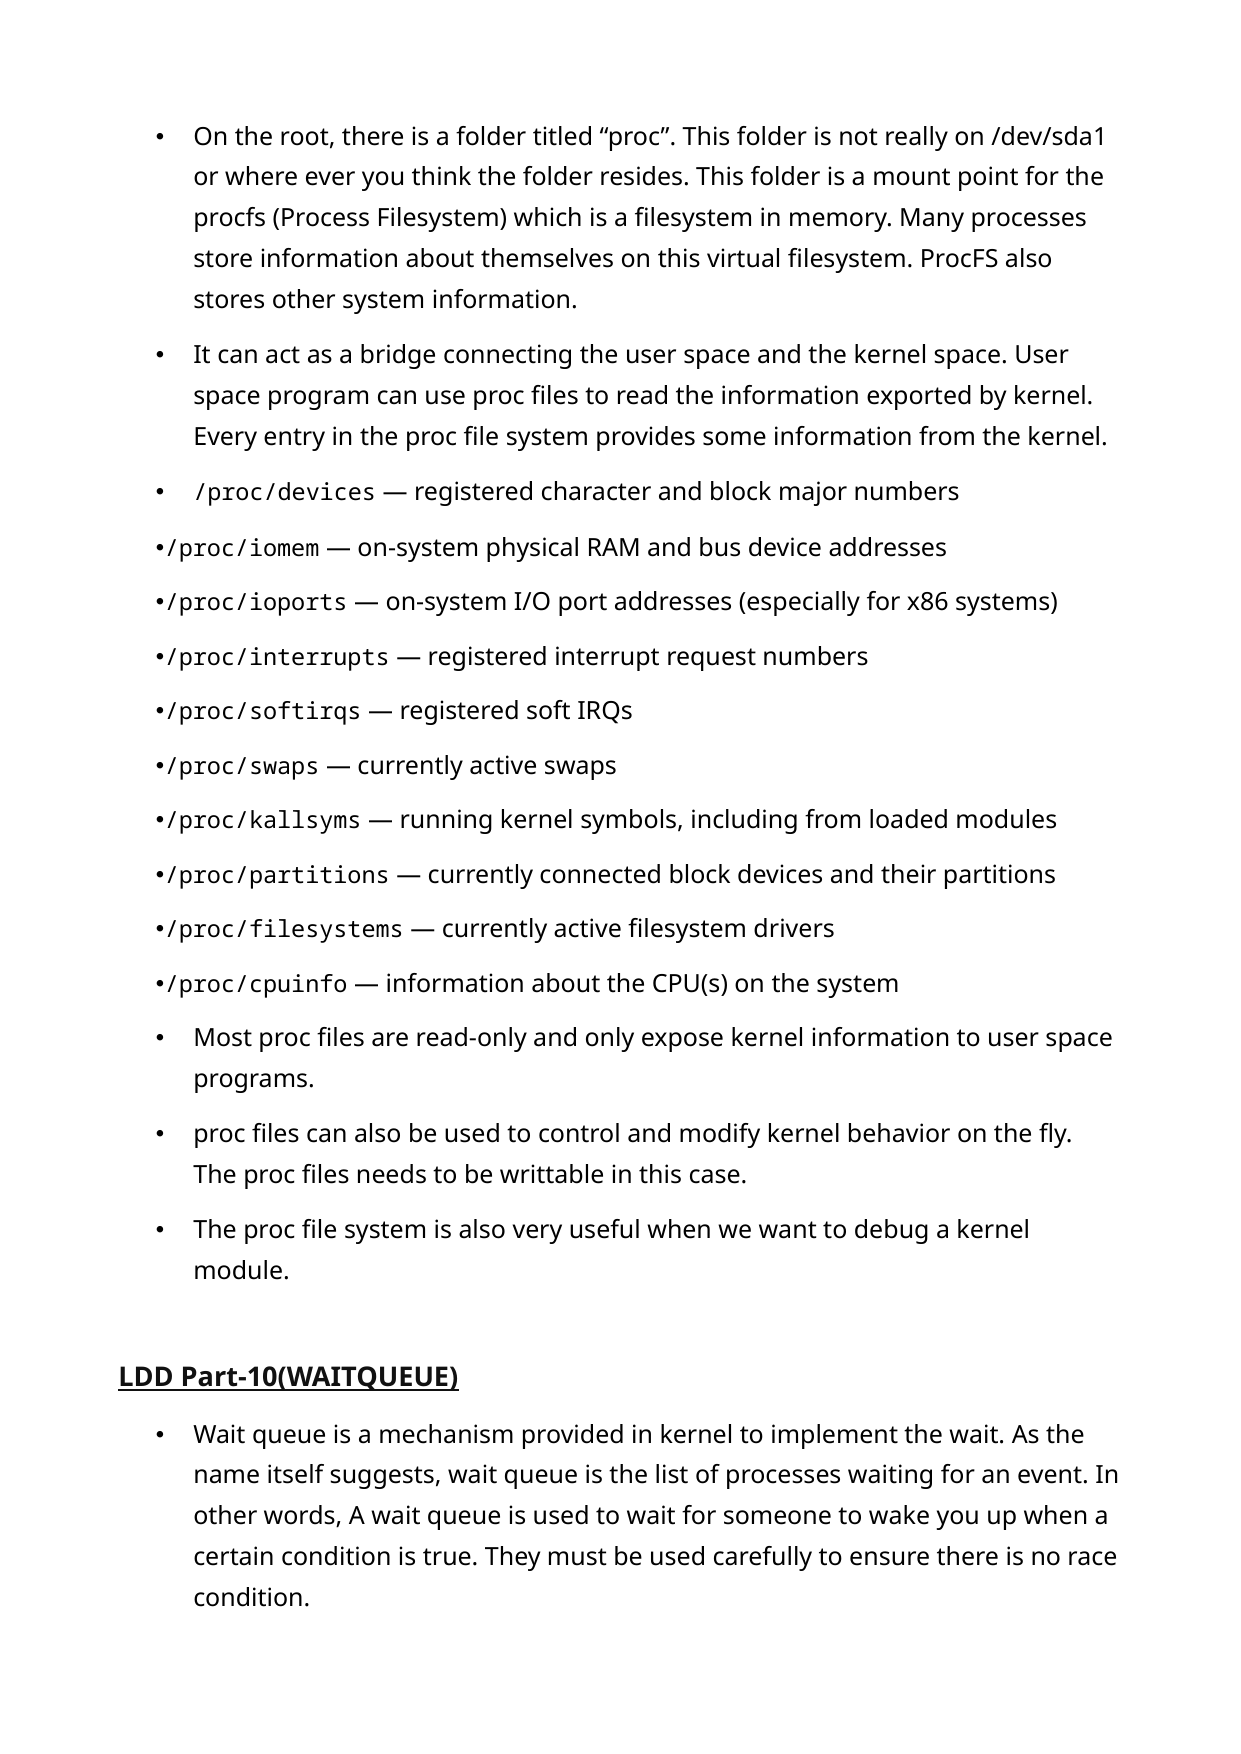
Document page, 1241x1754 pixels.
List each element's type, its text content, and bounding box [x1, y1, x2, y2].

list /proc/filesystems — currently active filesystem drivers [118, 911, 1122, 945]
list Most proc files are read-only and only expose kernel information to user space programs. [156, 1020, 1122, 1094]
list Wait queue is a mechanism provided in kernel to implement the wait. As the name itself suggests, wait queue is the list of processes waiting for an event. In other words, A wait queue is used to wait for someone to wake you up when a certain condition is true. They must be used carefully to ensure there is no race condition. [156, 1416, 1122, 1614]
list /proc/softirqs — registered soft IRQs [118, 693, 1122, 727]
list proc files can also be used to control and modify kernel behavior on the fly. The proc files needs to be writtable in this case. [156, 1116, 1122, 1191]
text LDD Part-10(WAITQUEUE) [118, 1357, 1122, 1394]
list On the root, there is a folder titled “proc”. This folder is not really on /dev/sda1 or where ever you think the folder resides. This folder is a mount point for the procfs (Process Filesystem) which is a filesystem in memory. Many processes store information about themselves on this virtual filesystem. ProcFS also stores other system information. [156, 118, 1122, 316]
list /proc/partitions — currently connected block devices and their partitions [118, 856, 1122, 890]
list /proc/interrupts — registered interrupt request numbers [118, 638, 1122, 672]
list /proc/cpuinfo — information about the CPU(s) on the system [118, 965, 1122, 999]
list It can act as a bridge connecting the user space and the kernel space. User space program can use proc files to read the information exported by kernel. Every entry in the proc file system provides some information from the kernel. [156, 337, 1122, 453]
list The proc file system is also very useful when we want to debug a kernel module. [156, 1212, 1122, 1287]
list /proc/swaps — currently active swaps [118, 747, 1122, 781]
list /proc/devices — registered character and block major numbers [156, 474, 1122, 508]
list /proc/kallsyms — running kernel symbols, including from loaded modules [118, 802, 1122, 836]
list /proc/iomem — on-system physical RAM and bus device addresses [118, 529, 1122, 563]
list /proc/ioports — on-system I/O port addresses (especially for x86 systems) [118, 584, 1122, 618]
